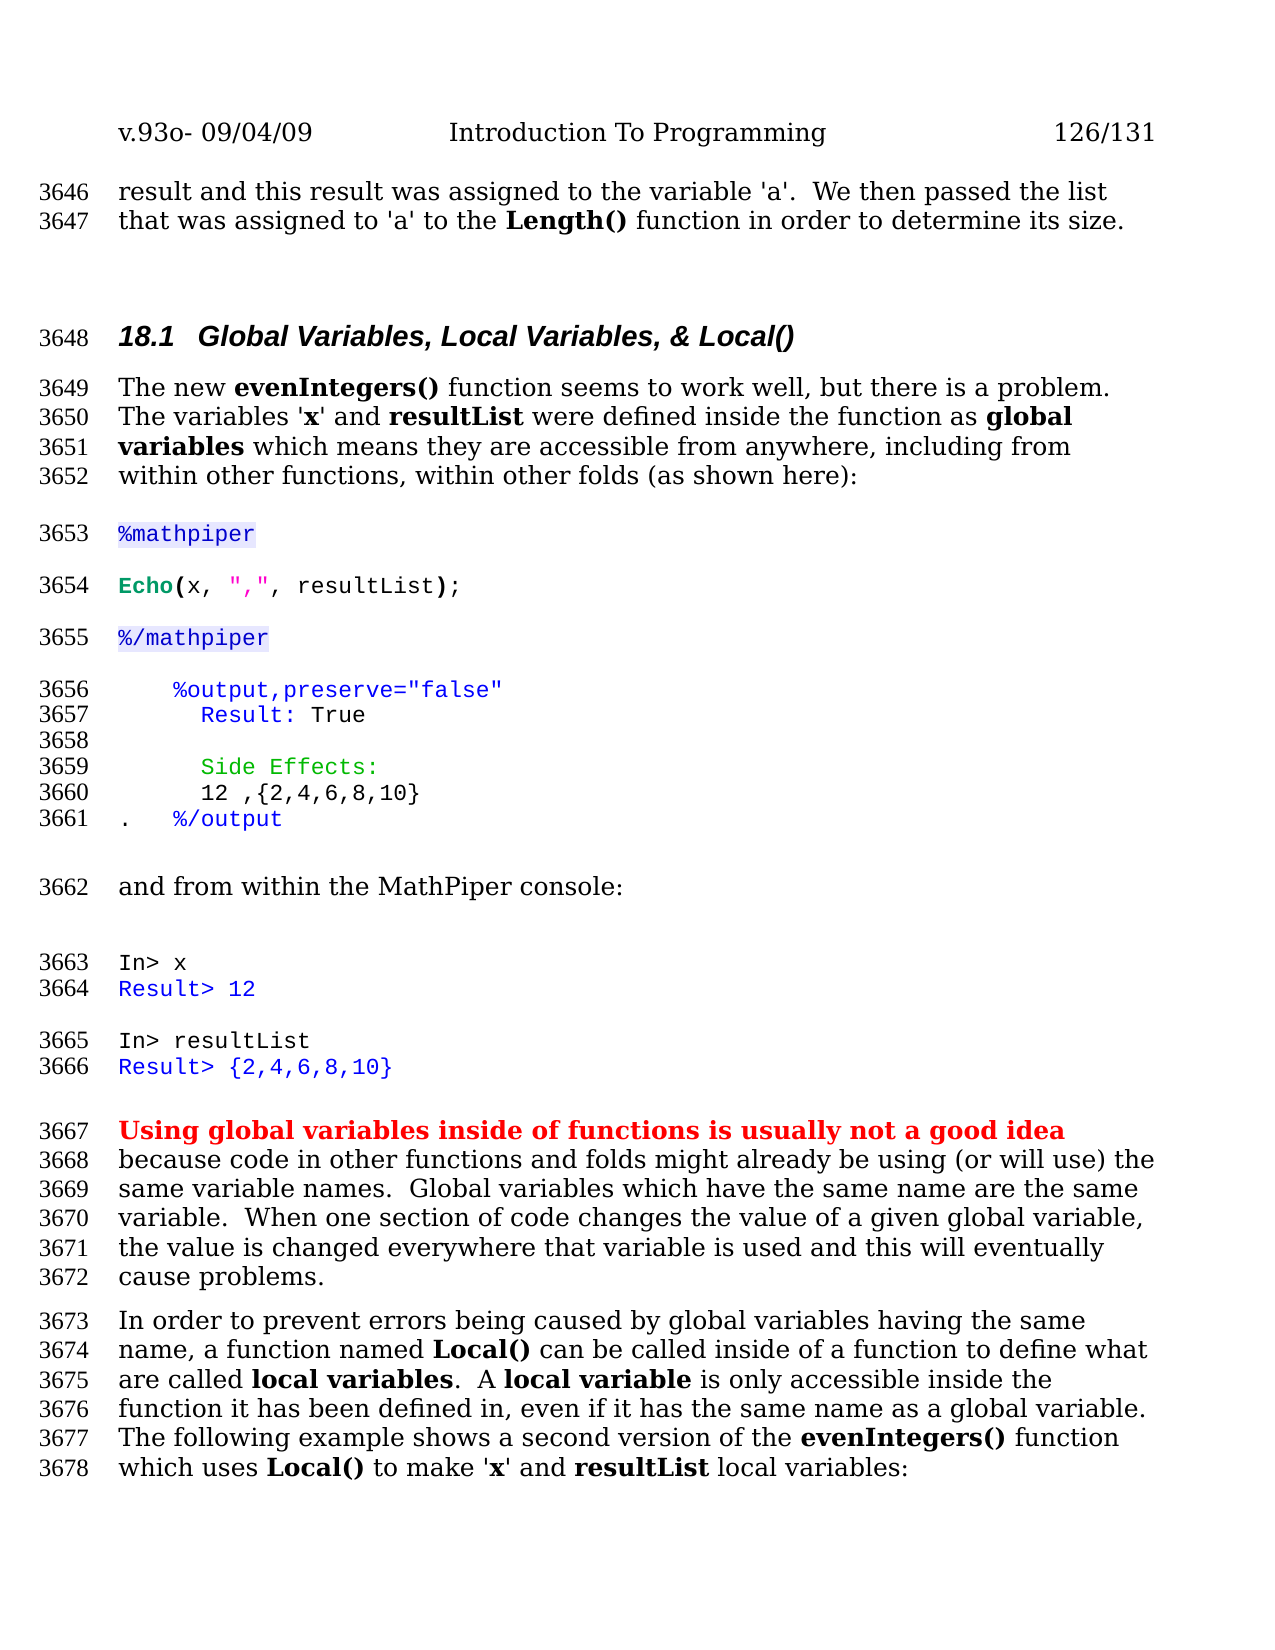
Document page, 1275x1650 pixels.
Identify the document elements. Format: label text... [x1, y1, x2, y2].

text and from within the MathPiper console: [118, 872, 1157, 901]
text Result> {2,4,6,8,10} [118, 1055, 1157, 1081]
text %mathpiper [118, 522, 1157, 548]
text Result> 12 [118, 977, 1157, 1003]
text . %/output [118, 808, 1157, 833]
text result and this result was assigned to the variable 'a'. We then passed the list that was assigned to 'a' to the Length() function in order to determine its size. [118, 177, 1157, 235]
text In order to prevent errors being caused by global variables having the same name, a function named Local() can be called inside of a function to define what are called local variables. A local variable is only accessible inside the function it has been defined in, even if it has the same name as a global variable. The following example shows a second version of the evenIntegers() function which uses Local() to make 'x' and resultList local variables: [118, 1306, 1157, 1482]
text %output,preserve="false" [118, 678, 1157, 704]
text Using global variables inside of functions is usually not a good idea because code in other functions and folds might already be using (or will use) the same variable names. Global variables which have the same name are the same variable. When one section of code changes the value of a given global variable, the value is changed everywhere that variable is used and this will eventually cause problems. [118, 1116, 1157, 1291]
text Side Effects: [118, 756, 1157, 782]
text In> resultList [118, 1029, 1157, 1055]
text 12 ,{2,4,6,8,10} [118, 782, 1157, 808]
text %/mathpiper [118, 626, 1157, 652]
text Result: True [118, 704, 1157, 730]
text Echo(x, ",", resultList); [118, 574, 1157, 600]
text The new evenIntegers() function seems to work well, but there is a problem. The variables 'x' and resultList were defined inside the function as global variables which means they are accessible from anywhere, including from within other functions, within other folds (as shown here): [118, 373, 1157, 490]
text In> x [118, 951, 1157, 977]
subtitle Global Variables, Local Variables, & Local() [118, 318, 1157, 352]
